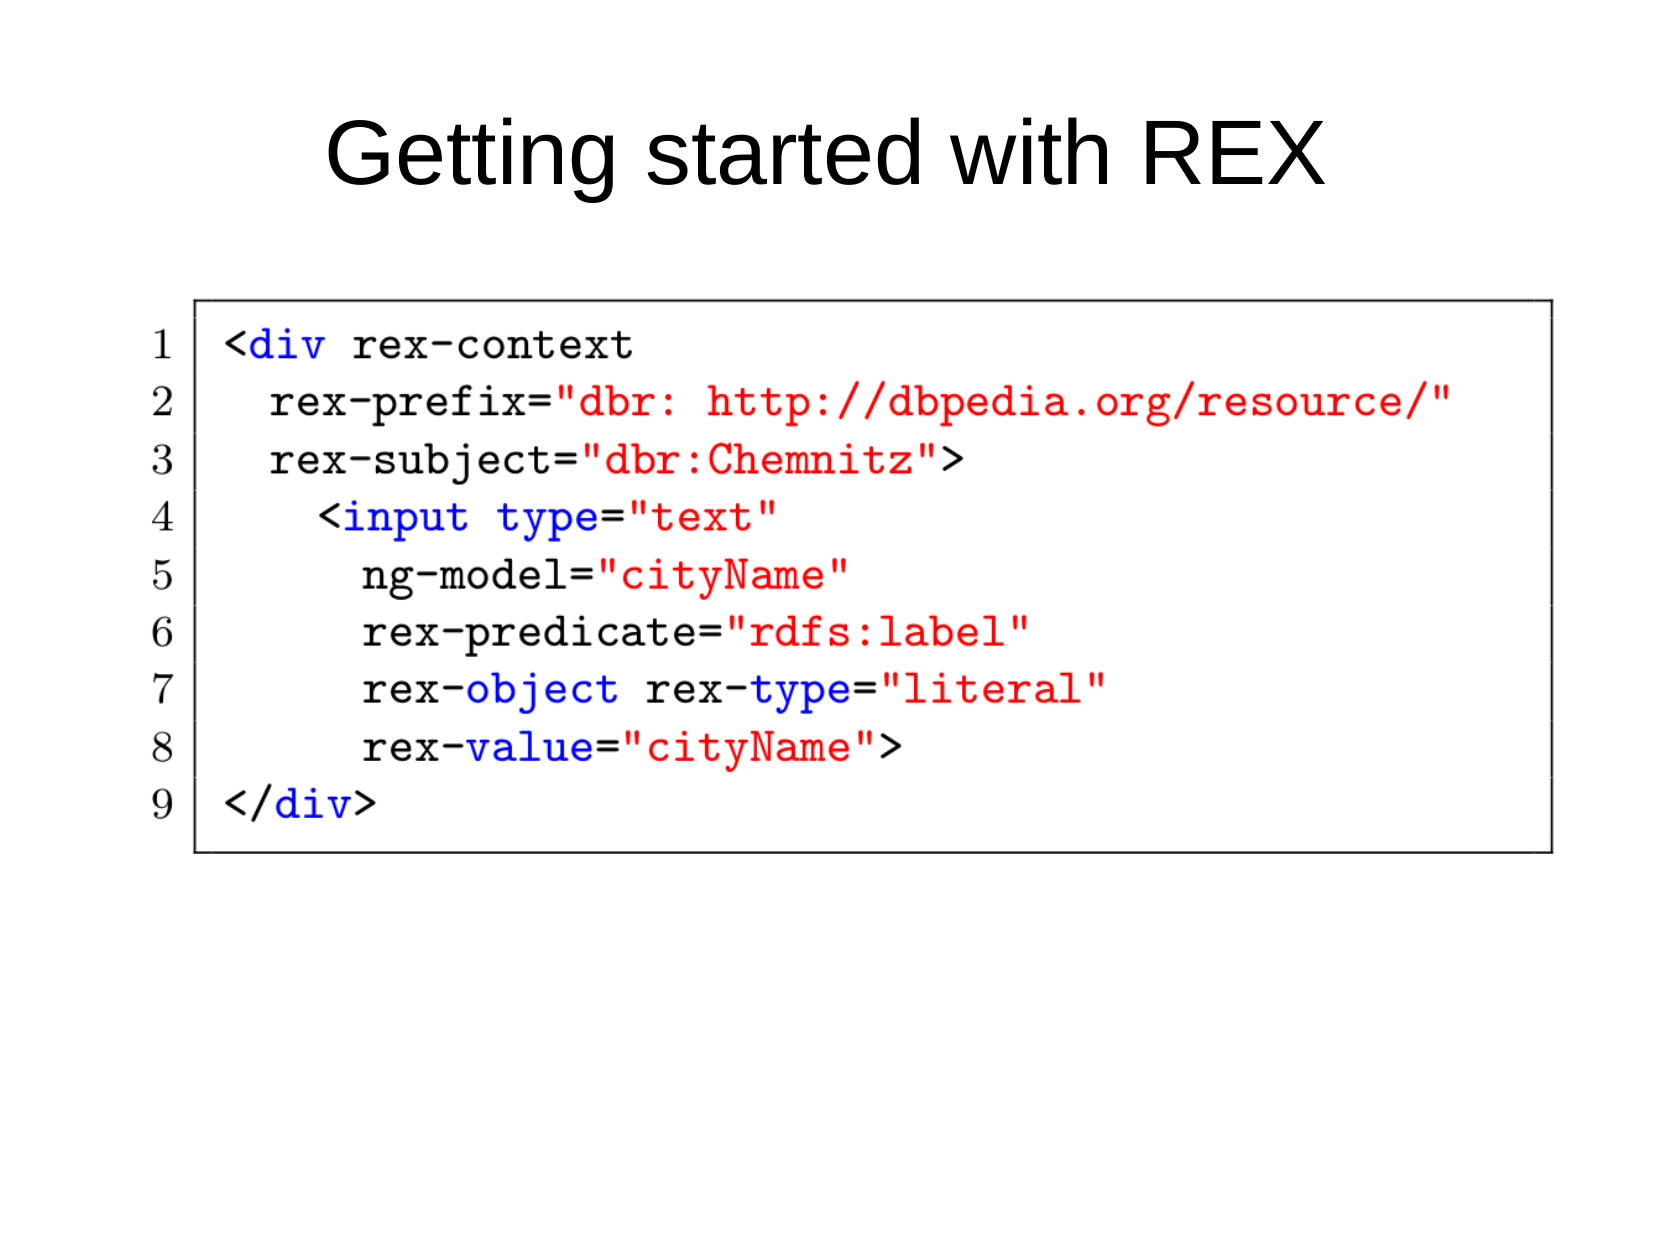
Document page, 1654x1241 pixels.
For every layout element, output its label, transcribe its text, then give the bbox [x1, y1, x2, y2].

title Getting started with REX [82, 49, 1571, 257]
picture [120, 284, 1587, 871]
